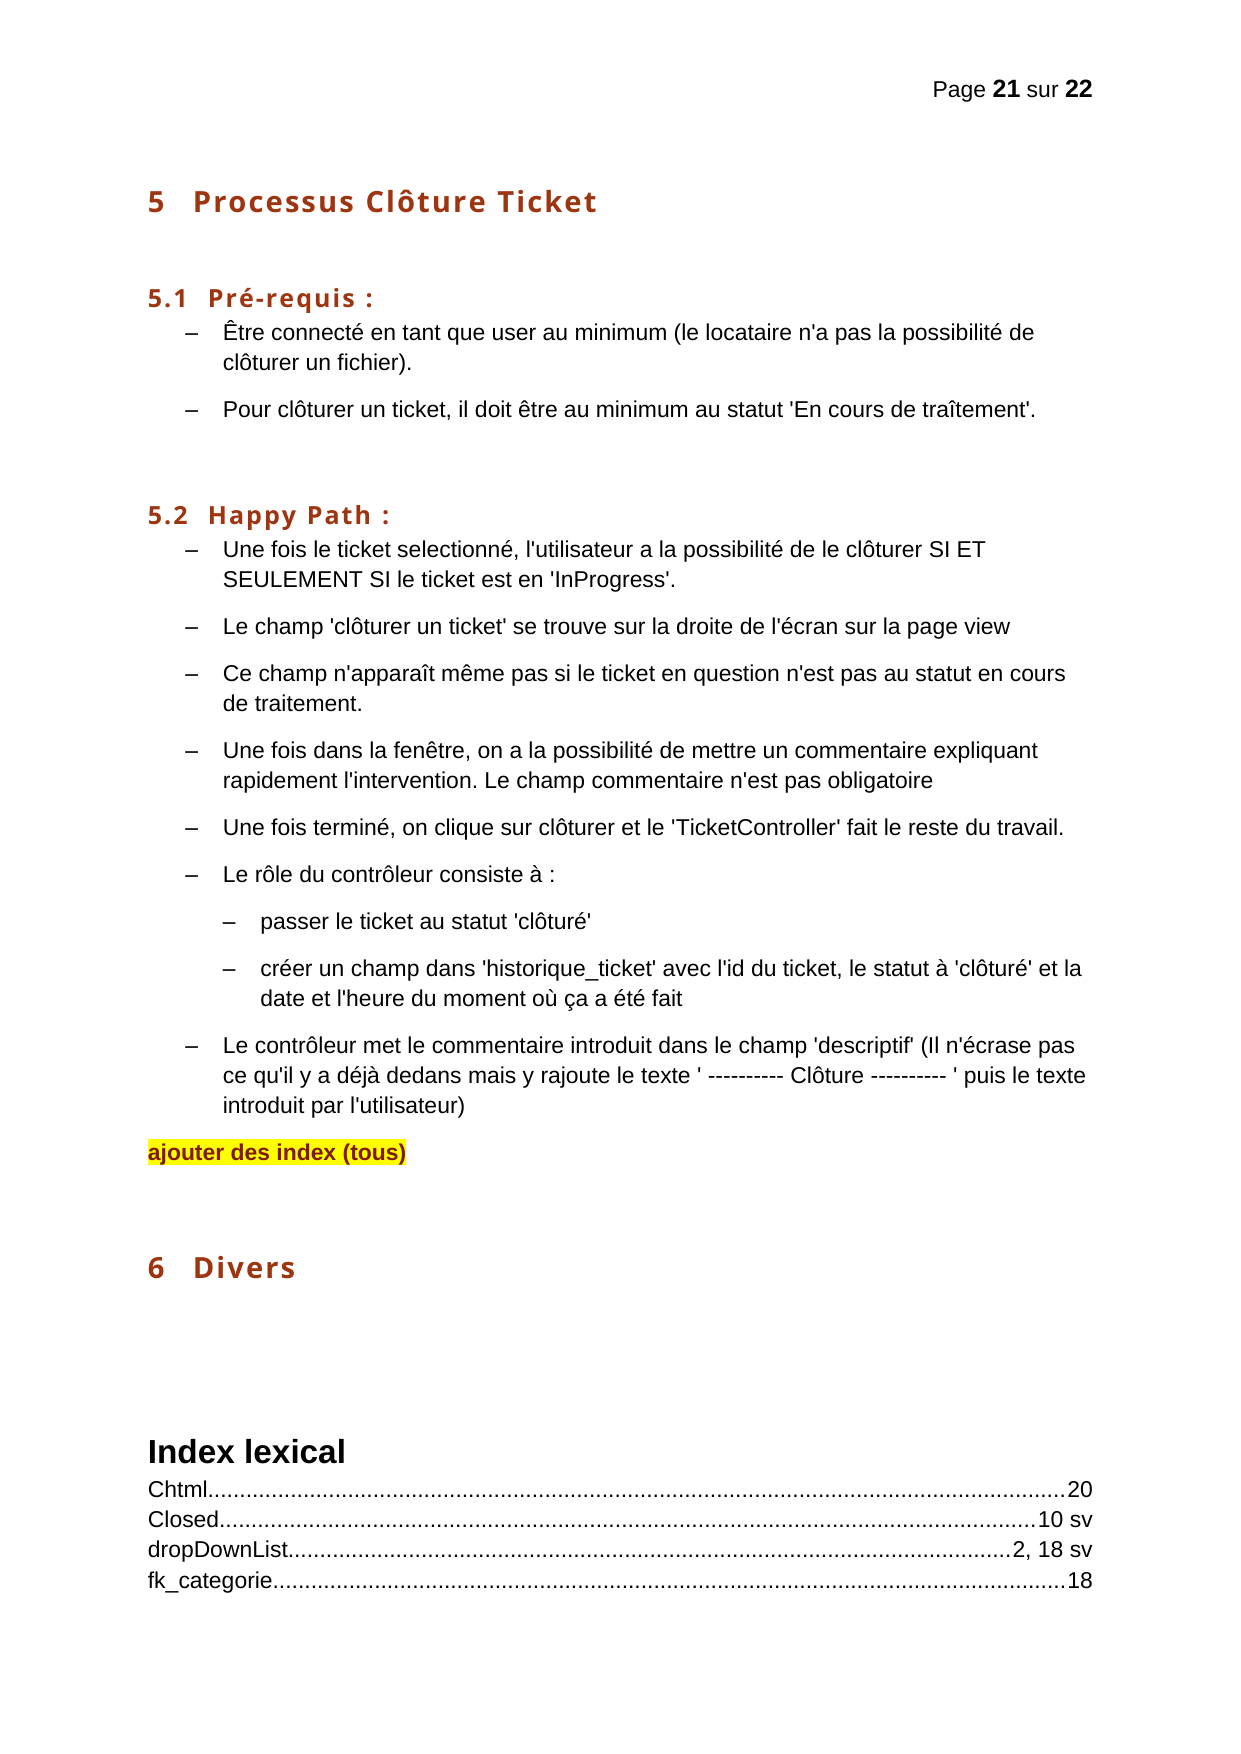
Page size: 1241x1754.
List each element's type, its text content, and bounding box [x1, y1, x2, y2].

list Le contrôleur met le commentaire introduit dans le champ 'descriptif' (Il n'écrase pas ce qu'il y a déjà dedans mais y rajoute le texte ' ---------- Clôture ---------- ' puis le texte introduit par l'utilisateur) [185, 1032, 1092, 1118]
text Closed 10 sv [148, 1506, 1092, 1533]
list Une fois le ticket selectionné, l'utilisateur a la possibilité de le clôturer SI ET SEULEMENT SI le ticket est en 'InProgress'. [185, 536, 1092, 592]
list Une fois terminé, on clique sur clôturer et le 'TicketController' fait le reste du travail. [185, 814, 1092, 840]
text fk_categorie 18 [148, 1567, 1092, 1593]
list Le champ 'clôturer un ticket' se trouve sur la droite de l'écran sur la page view [185, 613, 1092, 639]
text dropDownList 2, 18 sv [148, 1536, 1092, 1563]
text Chtml 20 [148, 1476, 1092, 1502]
list Être connecté en tant que user au minimum (le locataire n'a pas la possibilité de clôturer un fichier). [185, 318, 1092, 375]
list créer un champ dans 'historique_ticket' avec l'id du ticket, le statut à 'clôturé' et la date et l'heure du moment où ça a été fait [223, 955, 1092, 1011]
list passer le ticket au statut 'clôturé' [223, 908, 1092, 934]
subtitle Index lexical [148, 1432, 1092, 1470]
subtitle Happy Path : [148, 498, 1092, 532]
subtitle Processus Clôture Ticket [148, 181, 1092, 221]
list Le rôle du contrôleur consiste à : [185, 861, 1092, 887]
text ajouter des index (tous) [148, 1139, 1092, 1165]
list Ce champ n'apparaît même pas si le ticket en question n'est pas au statut en cours de traitement. [185, 660, 1092, 716]
subtitle Divers [148, 1247, 1092, 1287]
subtitle Pré-requis : [148, 280, 1092, 314]
list Une fois dans la fenêtre, on a la possibilité de mettre un commentaire expliquant rapidement l'intervention. Le champ commentaire n'est pas obligatoire [185, 737, 1092, 793]
list Pour clôturer un ticket, il doit être au minimum au statut 'En cours de traîtement'. [185, 396, 1092, 422]
